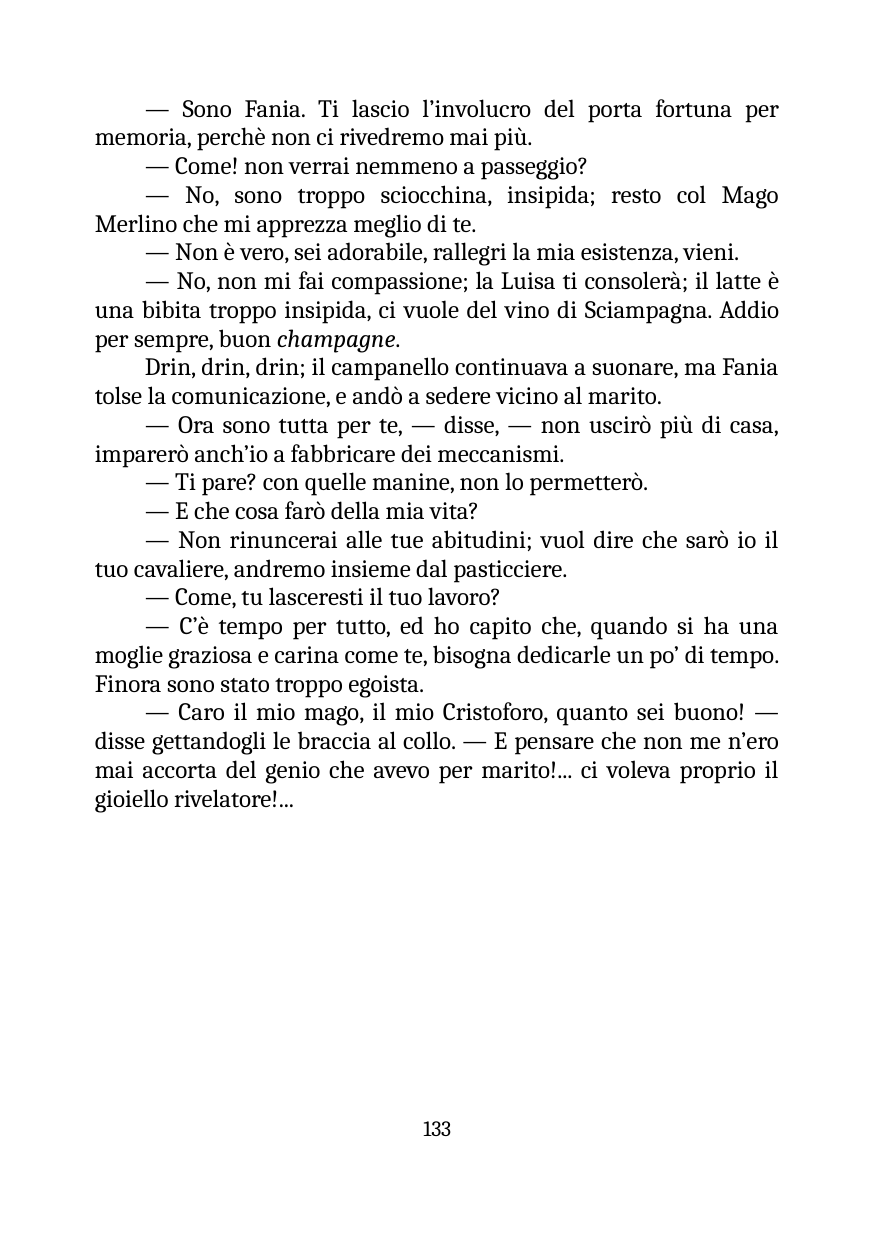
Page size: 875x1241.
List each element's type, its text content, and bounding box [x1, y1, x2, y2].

text — No, non mi fai compassione; la Luisa ti consolerà; il latte è una bibita troppo insipida, ci vuole del vino di Sciampagna. Addio per sempre, buon champagne. [94, 267, 779, 353]
text — No, sono troppo sciocchina, insipida; resto col Mago Merlino che mi apprezza meglio di te. [94, 181, 779, 238]
text — Ora sono tutta per te, — disse, — non uscirò più di casa, imparerò anch’io a fabbricare dei meccanismi. [94, 411, 779, 468]
text — Come, tu lasceresti il tuo lavoro? [94, 583, 779, 612]
text — E che cosa farò della mia vita? [94, 497, 779, 526]
text — Non rinuncerai alle tue abitudini; vuol dire che sarò io il tuo cavaliere, andremo insieme dal pasticciere. [94, 526, 779, 583]
text — Caro il mio mago, il mio Cristoforo, quanto sei buono! — disse gettandogli le braccia al collo. — E pensare che non me n’ero mai accorta del genio che avevo per marito!... ci voleva proprio il gioiello rivelatore!... [94, 698, 779, 813]
text — C’è tempo per tutto, ed ho capito che, quando si ha una moglie graziosa e carina come te, bisogna dedicarle un po’ di tempo. Finora sono stato troppo egoista. [94, 612, 779, 698]
text — Ti pare? con quelle manine, non lo permetterò. [94, 468, 779, 497]
text — Come! non verrai nemmeno a passeggio? [94, 152, 779, 181]
text — Sono Fania. Ti lascio l’involucro del porta fortuna per memoria, perchè non ci rivedremo mai più. [94, 94, 779, 152]
text Drin, drin, drin; il campanello continuava a suonare, ma Fania tolse la comunicazione, e andò a sedere vicino al marito. [94, 353, 779, 411]
text — Non è vero, sei adorabile, rallegri la mia esistenza, vieni. [94, 238, 779, 267]
